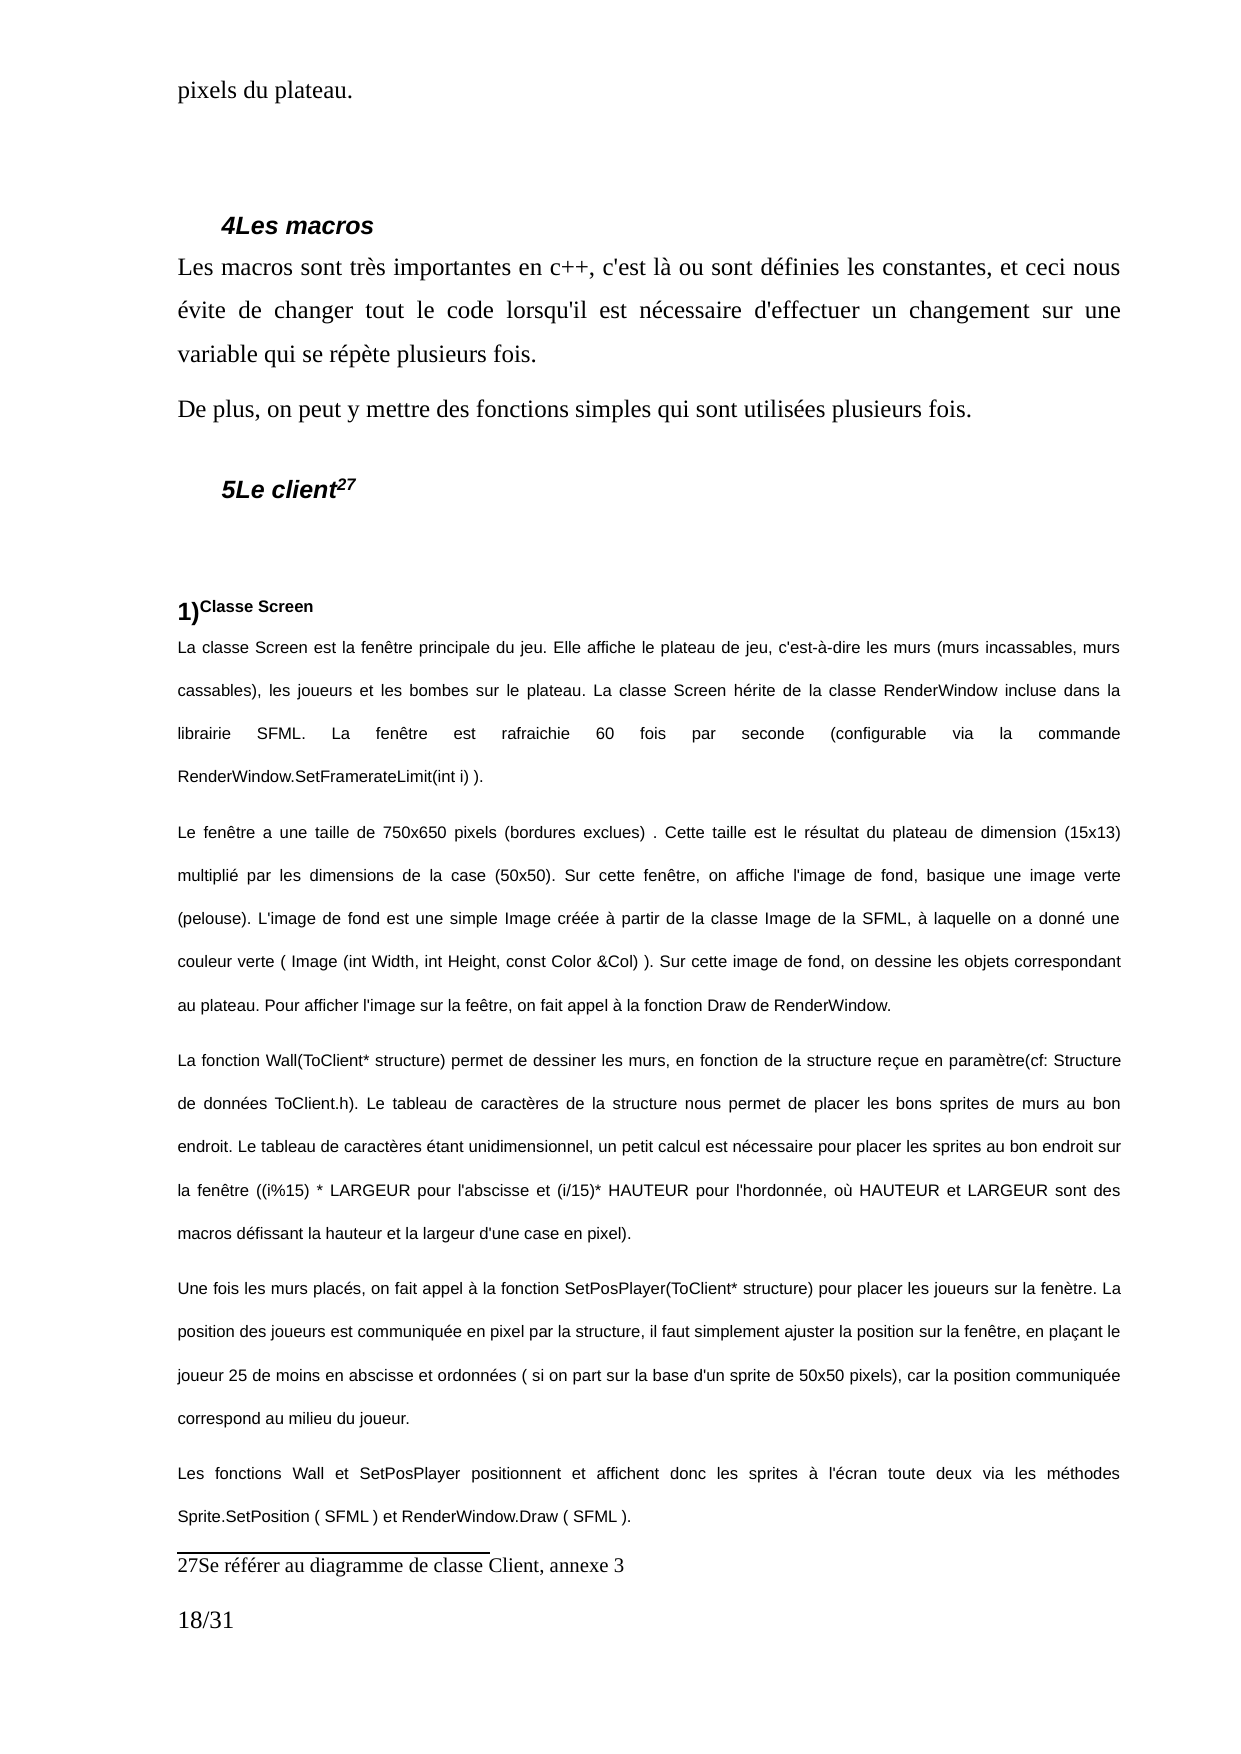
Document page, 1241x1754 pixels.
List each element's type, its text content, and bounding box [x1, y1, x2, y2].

text Se référer au diagramme de classe Client, annexe 3 [177, 1553, 1122, 1577]
subtitle Le client [177, 475, 1122, 504]
subtitle Les macros [177, 211, 1122, 240]
text Le fenêtre a une taille de 750x650 pixels (bordures exclues) . Cette taille est le résultat du plateau de dimension (15x13) multiplié par les dimensions de la case (50x50). Sur cette fenêtre, on affiche l'image de fond, basique une image verte (pelouse). L'image de fond est une simple Image créée à partir de la classe Image de la SFML, à laquelle on a donné une couleur verte ( Image (int Width, int Height, const Color &Col) ). Sur cette image de fond, on dessine les objets correspondant au plateau. Pour afficher l'image sur la feêtre, on fait appel à la fonction Draw de RenderWindow. [177, 823, 1122, 1024]
subtitle Classe Screen [177, 597, 1122, 626]
text Les fonctions Wall et SetPosPlayer positionnent et affichent donc les sprites à l'écran toute deux via les méthodes Sprite.SetPosition ( SFML ) et RenderWindow.Draw ( SFML ). [177, 1464, 1122, 1536]
text Une fois les murs placés, on fait appel à la fonction SetPosPlayer(ToClient* structure) pour placer les joueurs sur la fenètre. La position des joueurs est communiquée en pixel par la structure, il faut simplement ajuster la position sur la fenêtre, en plaçant le joueur 25 de moins en abscisse et ordonnées ( si on part sur la base d'un sprite de 50x50 pixels), car la position communiquée correspond au milieu du joueur. [177, 1279, 1122, 1437]
text De plus, on peut y mettre des fonctions simples qui sont utilisées plusieurs fois. [177, 394, 1122, 423]
text La fonction Wall(ToClient* structure) permet de dessiner les murs, en fonction de la structure reçue en paramètre(cf: Structure de données ToClient.h). Le tableau de caractères de la structure nous permet de placer les bons sprites de murs au bon endroit. Le tableau de caractères étant unidimensionnel, un petit calcul est nécessaire pour placer les sprites au bon endroit sur la fenêtre ((i%15) * LARGEUR pour l'abscisse et (i/15)* HAUTEUR pour l'hordonnée, où HAUTEUR et LARGEUR sont des macros défissant la hauteur et la largeur d'une case en pixel). [177, 1051, 1122, 1252]
text Les macros sont très importantes en c++, c'est là ou sont définies les constantes, et ceci nous évite de changer tout le code lorsqu'il est nécessaire d'effectuer un changement sur une variable qui se répète plusieurs fois. [177, 252, 1122, 367]
text La classe Screen est la fenêtre principale du jeu. Elle affiche le plateau de jeu, c'est-à-dire les murs (murs incassables, murs cassables), les joueurs et les bombes sur le plateau. La classe Screen hérite de la classe RenderWindow incluse dans la librairie SFML. La fenêtre est rafraichie 60 fois par seconde (configurable via la commande RenderWindow.SetFramerateLimit(int i) ). [177, 638, 1122, 796]
text pixels du plateau. [177, 75, 1122, 104]
